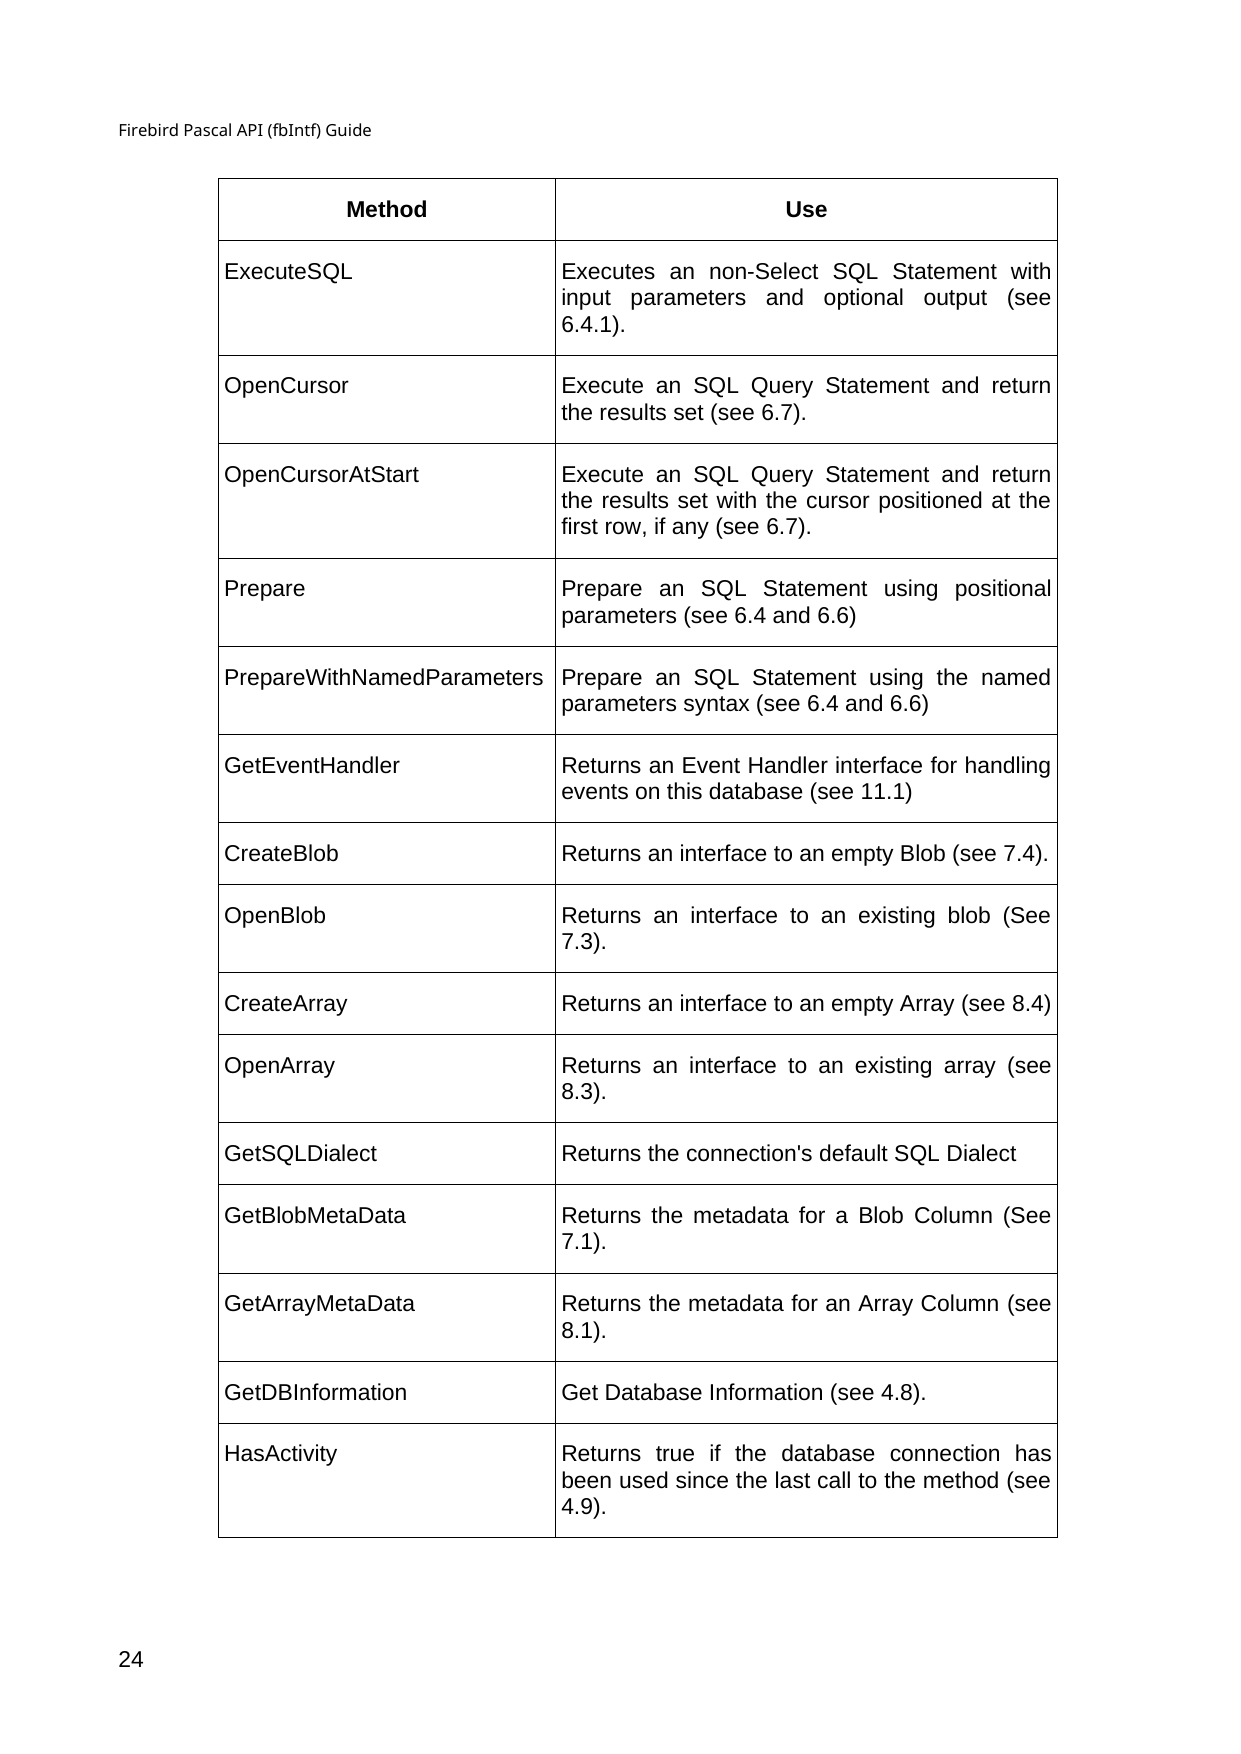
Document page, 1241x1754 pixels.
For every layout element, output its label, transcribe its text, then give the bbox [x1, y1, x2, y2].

table_cell OpenArray [219, 1035, 555, 1122]
table_cell Execute an SQL Query Statement and return the results set with the cursor positioned at the first row, if any (see 6.7). [556, 444, 1057, 557]
table_cell Returns the connection's default SQL Dialect [556, 1123, 1057, 1184]
table_cell Executes an non-Select SQL Statement with input parameters and optional output (see 6.4.1). [556, 241, 1057, 354]
table_cell OpenBlob [219, 885, 555, 972]
table_cell Get Database Information (see 4.8). [556, 1362, 1057, 1422]
table_header Use [556, 179, 1057, 240]
table_cell Returns an interface to an existing blob (See 7.3). [556, 885, 1057, 972]
table_cell GetBlobMetaData [219, 1185, 555, 1272]
table_cell Execute an SQL Query Statement and return the results set (see 6.7). [556, 356, 1057, 443]
table_cell Returns the metadata for a Blob Column (See 7.1). [556, 1185, 1057, 1272]
table_cell HasActivity [219, 1424, 555, 1537]
table_cell GetArrayMetaData [219, 1274, 555, 1361]
table_cell Returns an Event Handler interface for handling events on this database (see 11.1) [556, 735, 1057, 822]
table_cell GetEventHandler [219, 735, 555, 822]
table_cell GetDBInformation [219, 1362, 555, 1422]
table_cell GetSQLDialect [219, 1123, 555, 1184]
table_cell Returns the metadata for an Array Column (see 8.1). [556, 1274, 1057, 1361]
table_cell OpenCursor [219, 356, 555, 443]
table_cell CreateArray [219, 973, 555, 1034]
table_cell PrepareWithNamedParameters [219, 647, 555, 734]
table_cell OpenCursorAtStart [219, 444, 555, 557]
table_cell Returns an interface to an existing array (see 8.3). [556, 1035, 1057, 1122]
table_cell CreateBlob [219, 823, 555, 884]
table_cell Returns true if the database connection has been used since the last call to the method (see 4.9). [556, 1424, 1057, 1537]
table_cell Returns an interface to an empty Array (see 8.4) [556, 973, 1057, 1034]
table_cell Returns an interface to an empty Blob (see 7.4). [556, 823, 1057, 884]
table_header Method [219, 179, 555, 240]
table_cell ExecuteSQL [219, 241, 555, 354]
table_cell Prepare an SQL Statement using the named parameters syntax (see 6.4 and 6.6) [556, 647, 1057, 734]
table_cell Prepare [219, 559, 555, 646]
table_cell Prepare an SQL Statement using positional parameters (see 6.4 and 6.6) [556, 559, 1057, 646]
